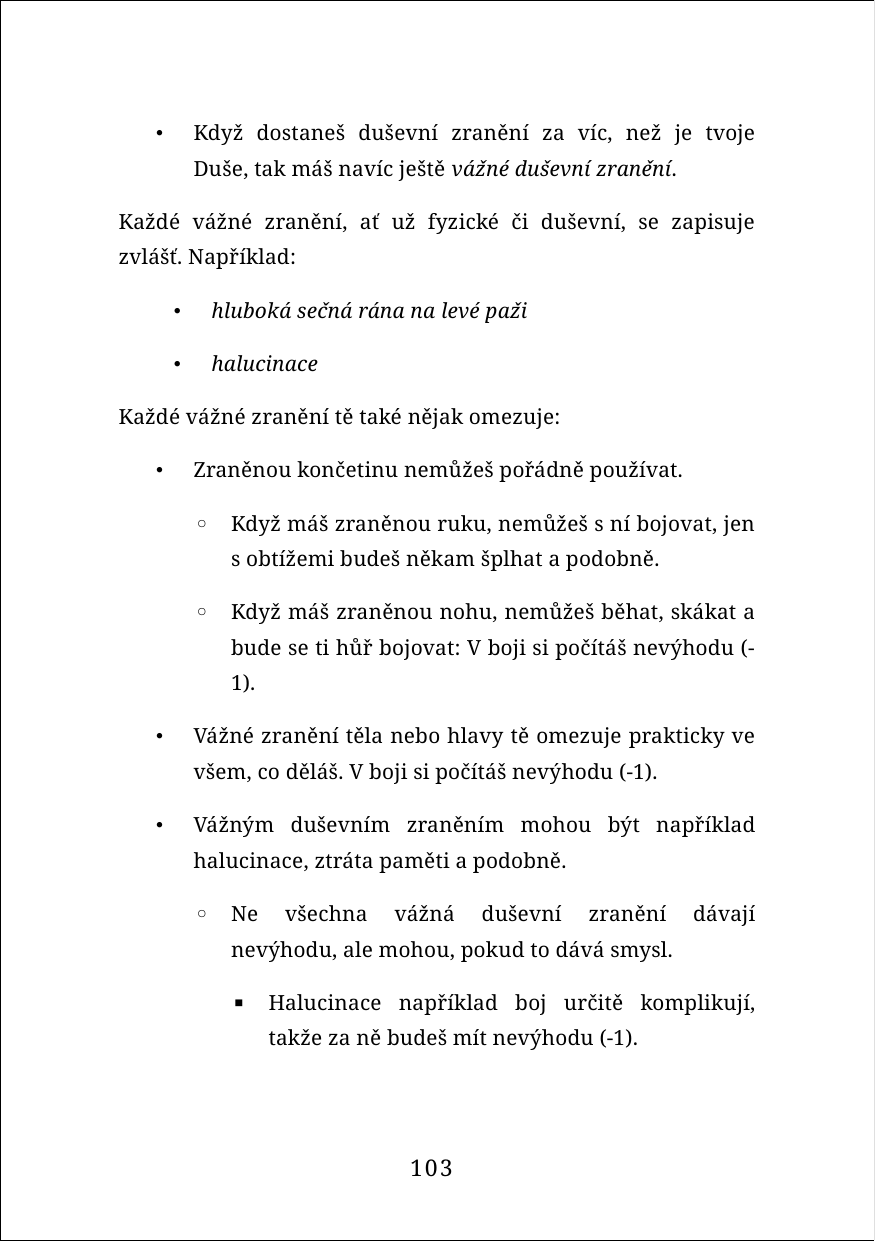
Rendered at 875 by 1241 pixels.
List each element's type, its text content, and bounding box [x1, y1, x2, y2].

list Ne všechna vážná duševní zranění dávají nevýhodu, ale mohou, pokud to dává smysl. [193, 899, 756, 963]
list Vážné zranění těla nebo hlavy tě omezuje prakticky ve všem, co děláš. V boji si počítáš nevýhodu (-1). [156, 722, 756, 786]
list Vážným duševním zraněním mohou být například halucinace, ztráta paměti a podobně. [156, 810, 756, 874]
list halucinace [173, 349, 756, 377]
text Každé vážné zranění, ať už fyzické či duševní, se zapisuje zvlášť. Například: [118, 207, 756, 271]
text Každé vážné zranění tě také nějak omezuje: [118, 402, 756, 431]
list Halucinace například boj určitě komplikují, takže za ně budeš mít nevýhodu (-1). [231, 988, 756, 1052]
list Když dostaneš duševní zranění za víc, než je tvoje Duše, tak máš navíc ještě vážné duševní zranění. [156, 118, 756, 182]
list Když máš zraněnou ruku, nemůžeš s ní bojovat, jen s obtížemi budeš někam šplhat a podobně. [193, 509, 756, 573]
list hluboká sečná rána na levé paži [173, 296, 756, 324]
list Zraněnou končetinu nemůžeš pořádně používat. [156, 455, 756, 484]
list Když máš zraněnou nohu, nemůžeš běhat, skákat a bude se ti hůř bojovat: V boji si počítáš nevýhodu (-1). [193, 597, 756, 697]
